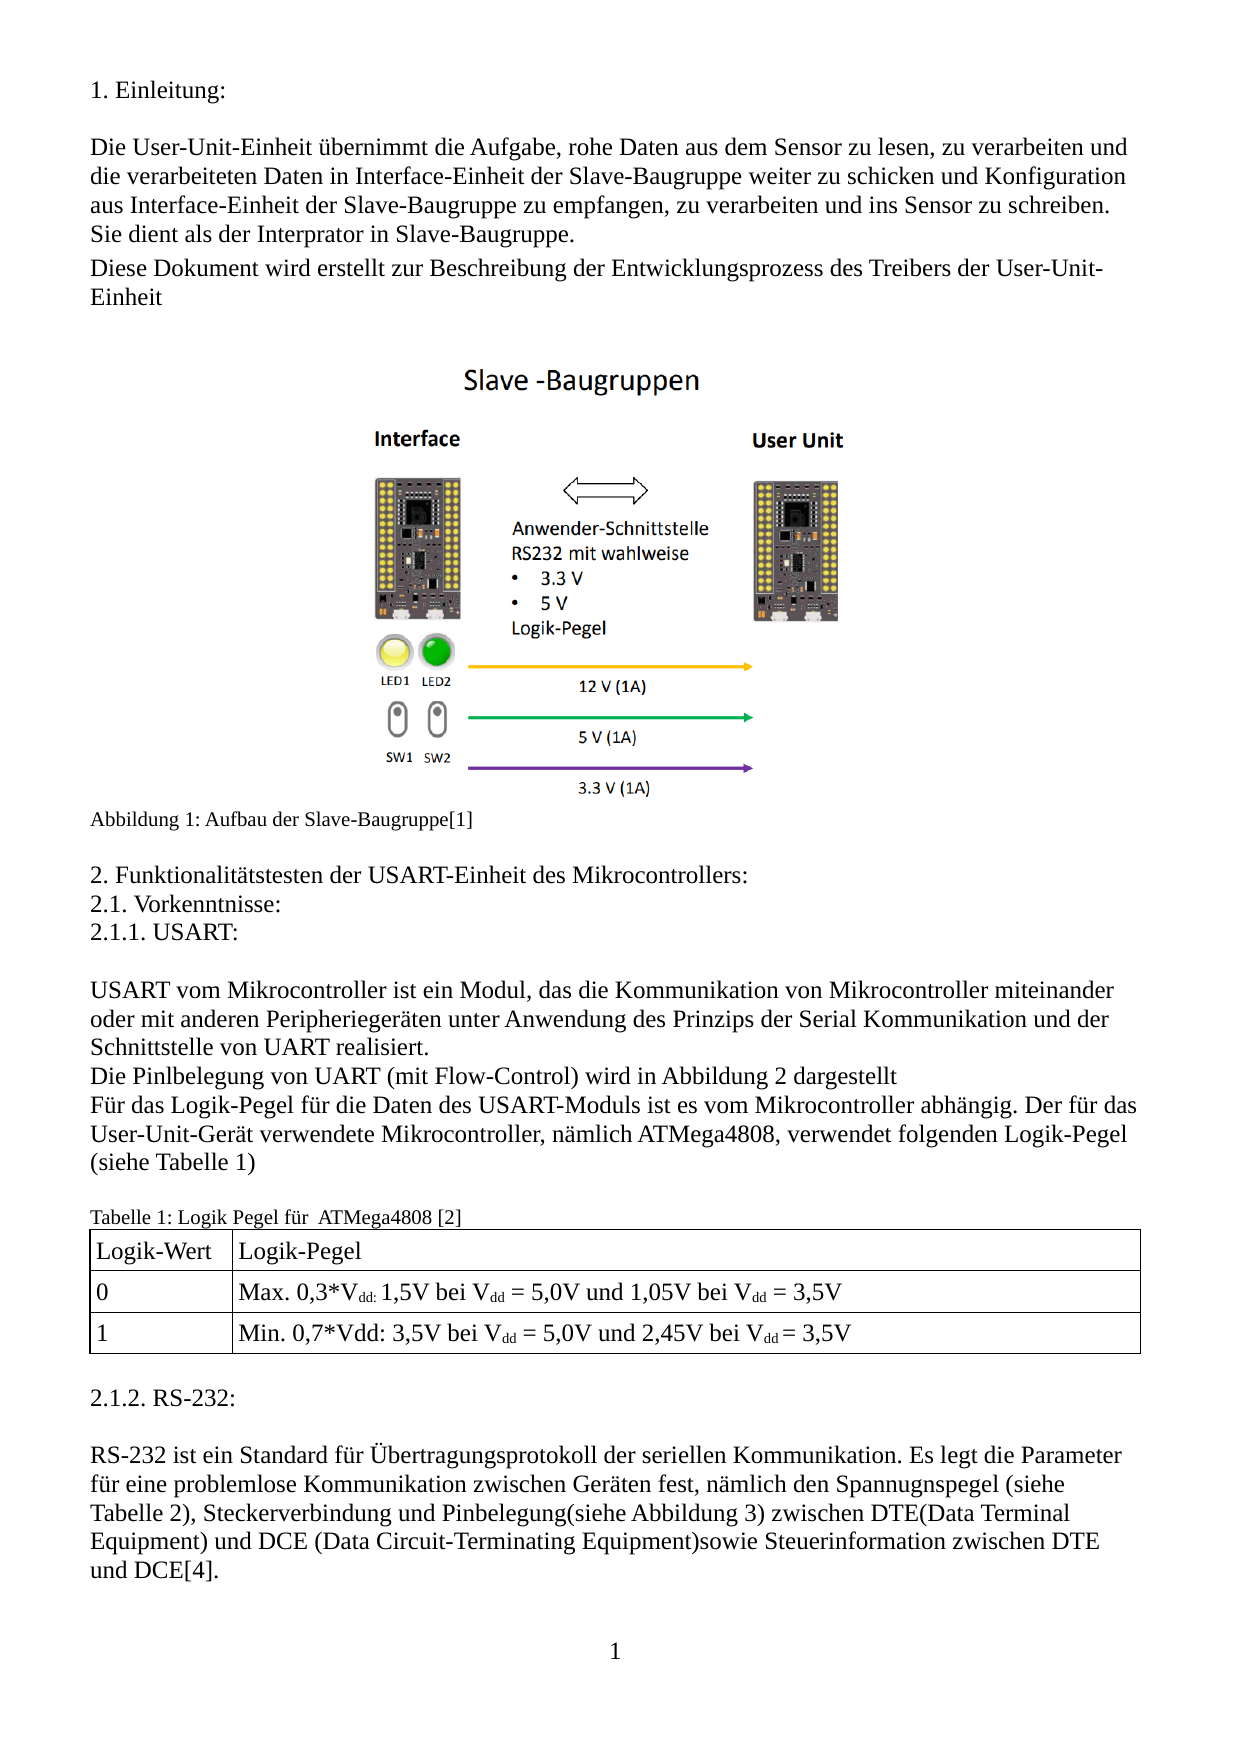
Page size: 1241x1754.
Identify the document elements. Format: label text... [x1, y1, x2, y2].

text 2. Funktionalitätstesten der USART-Einheit des Mikrocontrollers: [90, 860, 1140, 889]
text USART vom Mikrocontroller ist ein Modul, das die Kommunikation von Mikrocontroller miteinander oder mit anderen Peripheriegeräten unter Anwendung des Prinzips der Serial Kommunikation und der Schnittstelle von UART realisiert. [90, 975, 1140, 1061]
table_cell 1 [91, 1313, 232, 1353]
text Die User-Unit-Einheit übernimmt die Aufgabe, rohe Daten aus dem Sensor zu lesen, zu verarbeiten und die verarbeiteten Daten in Interface-Einheit der Slave-Baugruppe weiter zu schicken und Konfiguration aus Interface-Einheit der Slave-Baugruppe zu empfangen, zu verarbeiten und ins Sensor zu schreiben. Sie dient als der Interprator in Slave-Baugruppe. [90, 132, 1140, 247]
text Für das Logik-Pegel für die Daten des USART-Moduls ist es vom Mikrocontroller abhängig. Der für das User-Unit-Gerät verwendete Mikrocontroller, nämlich ATMega4808, verwendet folgenden Logik-Pegel (siehe Tabelle 1) [90, 1090, 1140, 1176]
picture [356, 345, 875, 808]
text Abbildung 1: Aufbau der Slave-Baugruppe[1] [90, 808, 1140, 831]
text Diese Dokument wird erstellt zur Beschreibung der Entwicklungsprozess des Treibers der User-Unit-Einheit [90, 253, 1140, 311]
table_cell Max. 0,3*Vdd: 1,5V bei Vdd = 5,0V und 1,05V bei Vdd = 3,5V [233, 1271, 1140, 1312]
text 2.1.2. RS-232: [90, 1383, 1140, 1411]
text 2.1.1. USART: [90, 917, 1140, 946]
table_cell 0 [91, 1271, 232, 1312]
table_header Logik-Wert [91, 1230, 232, 1270]
text 2.1. Vorkenntnisse: [90, 889, 1140, 917]
text RS-232 ist ein Standard für Übertragungsprotokoll der seriellen Kommunikation. Es legt die Parameter für eine problemlose Kommunikation zwischen Geräten fest, nämlich den Spannugnspegel (siehe Tabelle 2), Steckerverbindung und Pinbelegung(siehe Abbildung 3) zwischen DTE(Data Terminal Equipment) und DCE (Data Circuit-Terminating Equipment)sowie Steuerinformation zwischen DTE und DCE[4]. [90, 1440, 1140, 1584]
text 1. Einleitung: [90, 75, 1140, 104]
text Die Pinlbelegung von UART (mit Flow-Control) wird in Abbildung 2 dargestellt [90, 1061, 1140, 1090]
text Tabelle 1: Logik Pegel für ATMega4808 [2] [90, 1205, 1140, 1229]
table_header Logik-Pegel [233, 1230, 1140, 1270]
table_cell Min. 0,7*Vdd: 3,5V bei Vdd = 5,0V und 2,45V bei Vdd = 3,5V [233, 1313, 1140, 1353]
